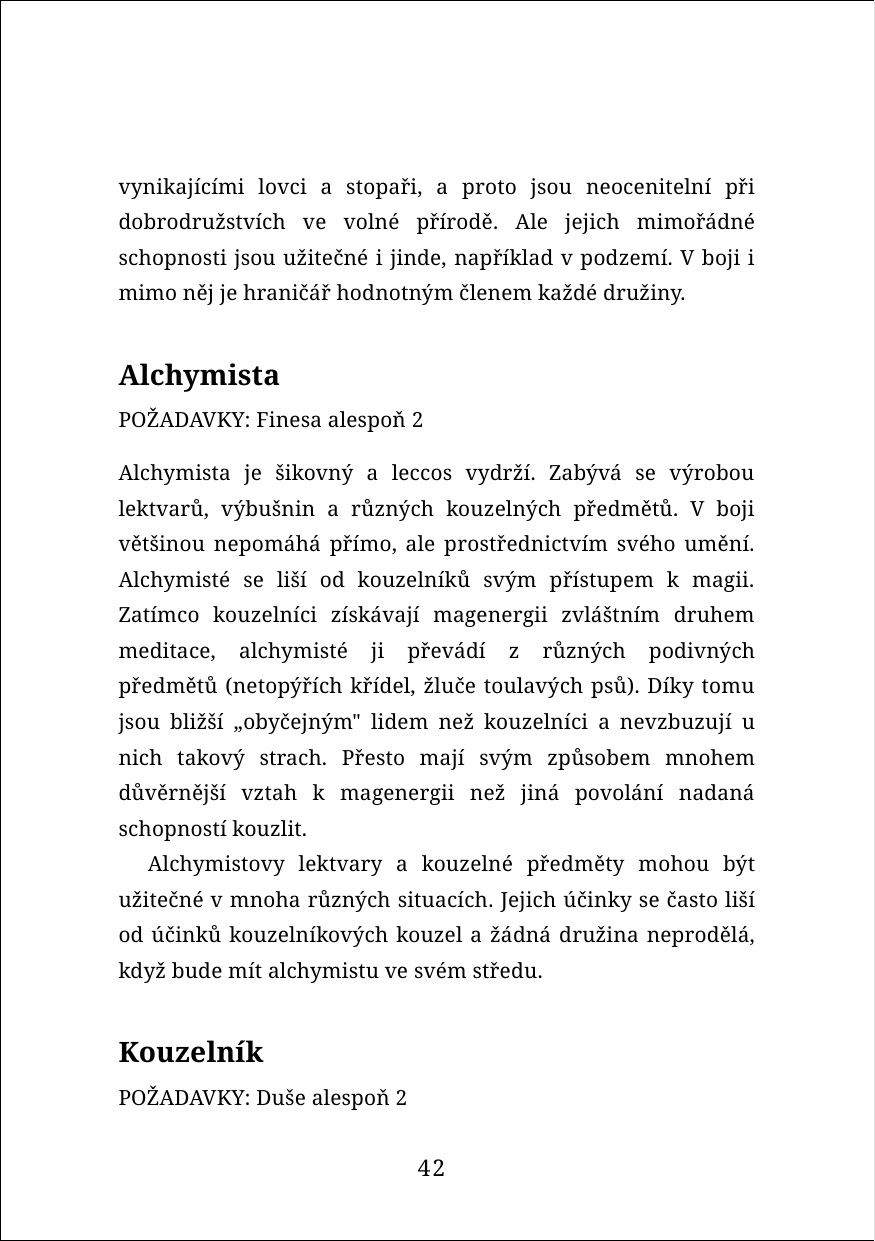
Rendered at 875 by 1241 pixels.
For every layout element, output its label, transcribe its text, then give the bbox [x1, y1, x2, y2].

text POŽADAVKY: Duše alespoň 2 [118, 1083, 756, 1111]
text Alchymista je šikovný a leccos vydrží. Zabývá se výrobou lektvarů, výbušnin a různých kouzelných předmětů. V boji většinou nepomáhá přímo, ale prostřednictvím svého umění. Alchymisté se liší od kouzelníků svým přístupem k magii. Zatímco kouzelníci získávají magenergii zvláštním druhem meditace, alchymisté ji převádí z různých podivných předmětů (netopýřích křídel, žluče toulavých psů). Díky tomu jsou bližší „obyčejným" lidem než kouzelníci a nevzbuzují u nich takový strach. Přesto mají svým způsobem mnohem důvěrnější vztah k magenergii než jiná povolání nadaná schopností kouzlit. Alchymistovy lektvary a kouzelné předměty mohou být užitečné v mnoha různých situacích. Jejich účinky se často liší od účinků kouzelníkových kouzel a žádná družina neprodělá, když bude mít alchymistu ve svém středu. [118, 458, 756, 984]
subtitle Kouzelník [118, 1033, 756, 1071]
text POŽADAVKY: Finesa alespoň 2 [118, 405, 756, 434]
subtitle Alchymista [118, 355, 756, 393]
text vynikajícími lovci a stopaři, a proto jsou neocenitelní při dobrodružstvích ve volné přírodě. Ale jejich mimořádné schopnosti jsou užitečné i jinde, například v podzemí. V boji i mimo něj je hraničář hodnotným členem každé družiny. [118, 172, 756, 307]
